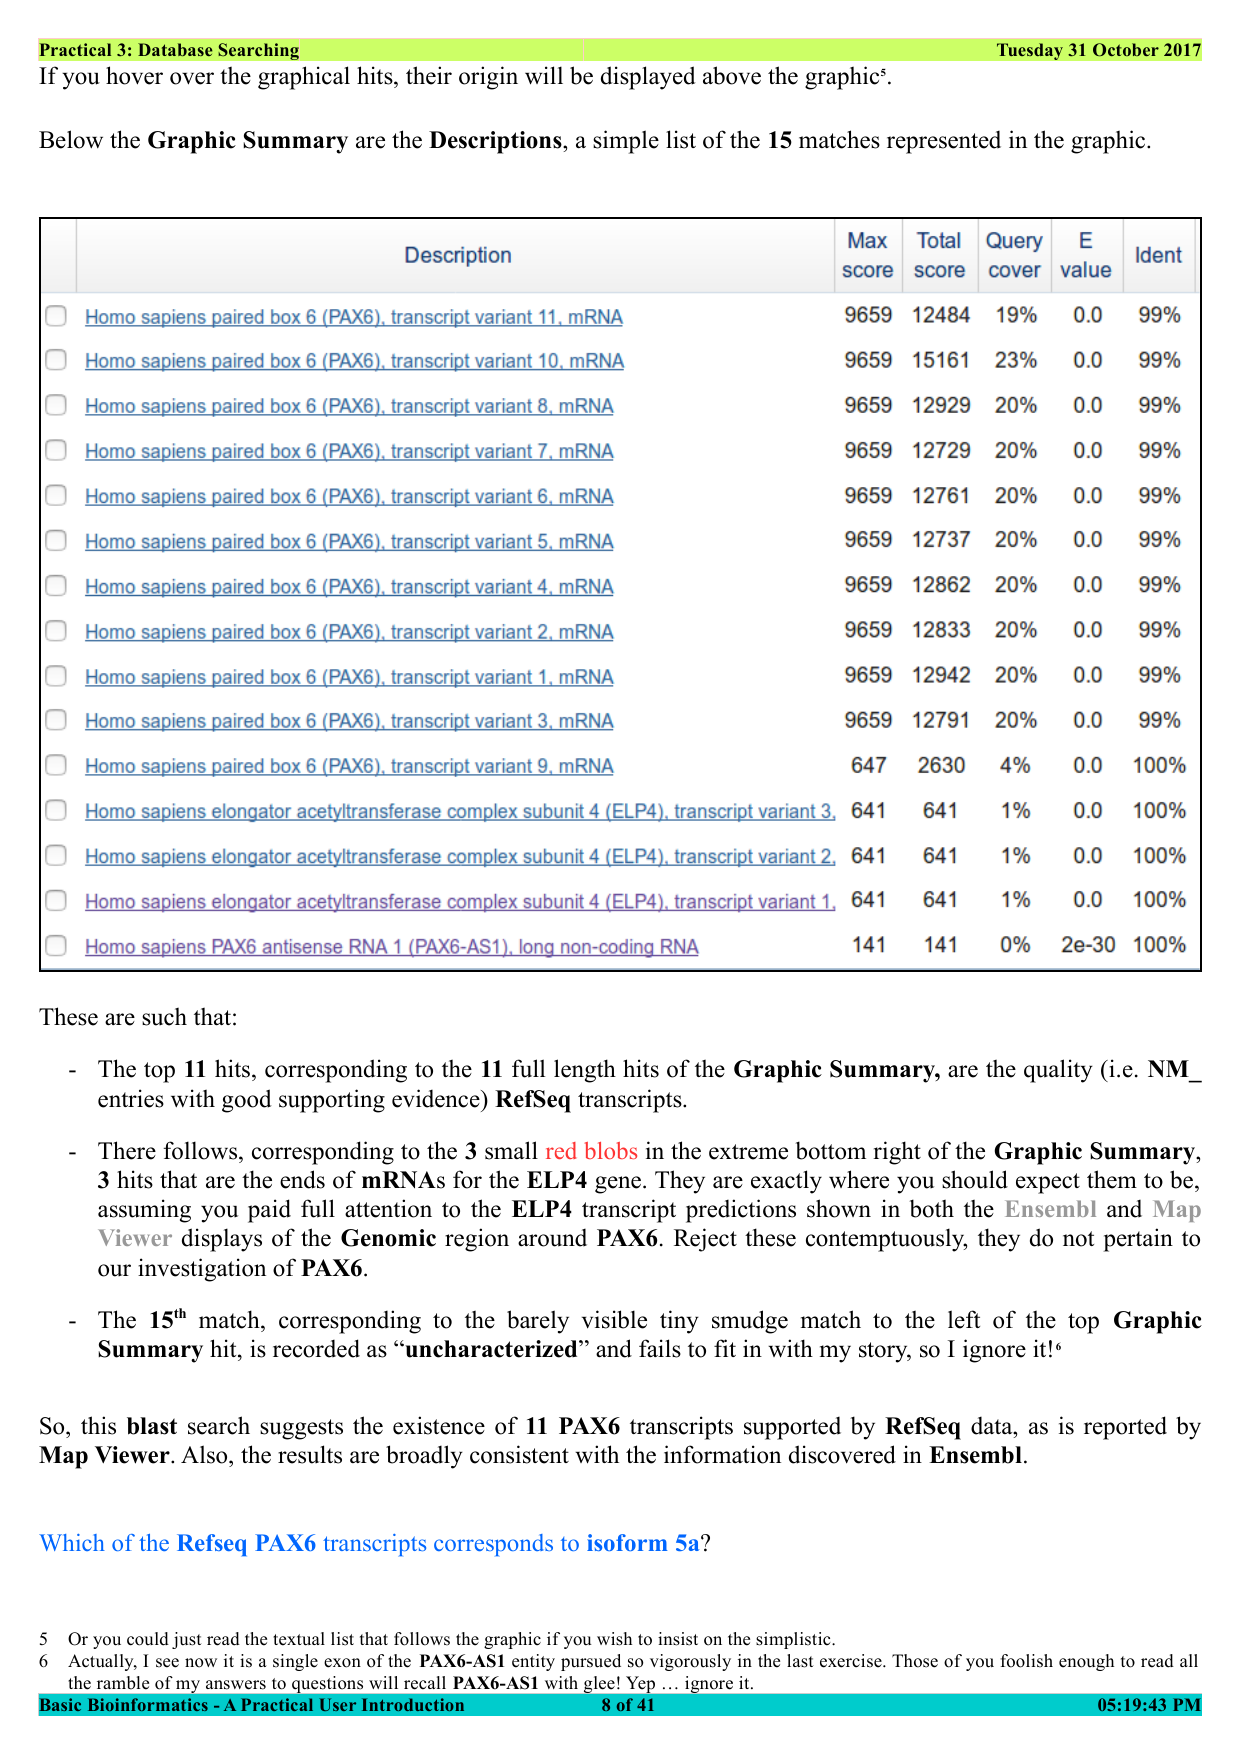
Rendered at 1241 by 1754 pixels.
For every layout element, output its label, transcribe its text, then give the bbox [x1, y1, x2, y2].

picture [41, 219, 1200, 970]
text - The top 11 hits, corresponding to the 11 full length hits of the Graphic Summary, are the quality (i.e. NM_ entries with good supporting evidence) RefSeq transcripts. [68, 1054, 1202, 1112]
text These are such that: [38, 970, 1202, 1031]
text - There follows, corresponding to the 3 small red blobs in the extreme bottom right of the Graphic Summary, 3 hits that are the ends of mRNAs for the ELP4 gene. They are exactly where you should expect them to be, assuming you paid full attention to the ELP4 transcript predictions shown in both the Ensembl and Map Viewer displays of the Genomic region around PAX6. Reject these contemptuously, they do not pertain to our investigation of PAX6. [68, 1136, 1202, 1281]
text If you hover over the graphical hits, their origin will be displayed above the graphic. [38, 61, 1202, 89]
text [38, 189, 1202, 217]
text Actually, I see now it is a single exon of the PAX6-AS1 entity pursued so vigorously in the last exercise. Those of you foolish enough to read all the ramble of my answers to questions will recall PAX6-AS1 with glee! Yep … ignore it. [38, 1649, 1202, 1693]
text Or you could just read the textual list that follows the graphic if you wish to insist on the simplistic. [38, 1627, 1202, 1649]
text - The 15th match, corresponding to the barely visible tiny smudge match to the left of the top Graphic Summary hit, is recorded as “uncharacterized” and fails to fit in with my story, so I ignore it! [68, 1305, 1202, 1363]
text So, this blast search suggests the existence of 11 PAX6 transcripts supported by RefSeq data, as is reported by Map Viewer. Also, the results are broadly consistent with the information discovered in Ensembl. [38, 1411, 1202, 1469]
text Which of the Refseq PAX6 transcripts corresponds to isoform 5a? [38, 1528, 1202, 1557]
text Below the Graphic Summary are the Descriptions, a simple list of the 15 matches represented in the graphic. [38, 125, 1202, 154]
